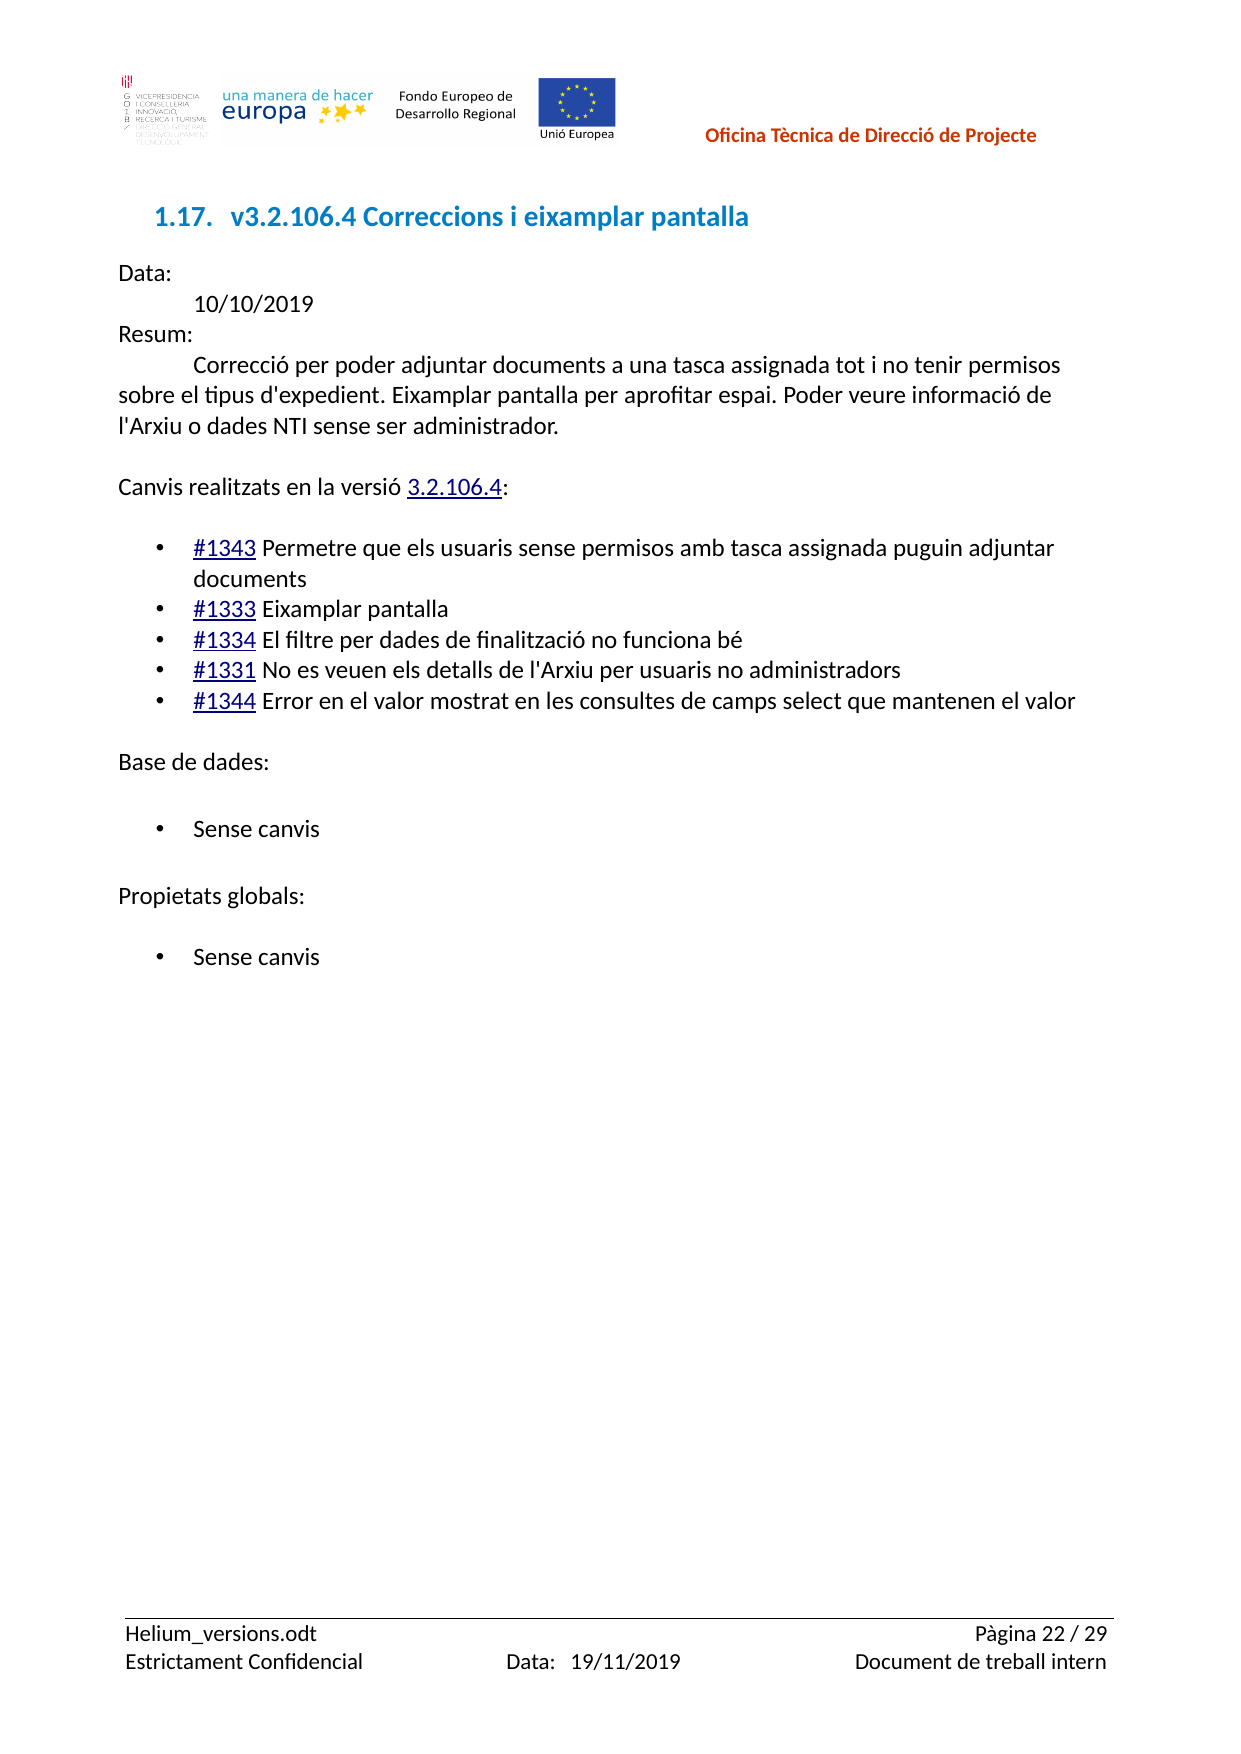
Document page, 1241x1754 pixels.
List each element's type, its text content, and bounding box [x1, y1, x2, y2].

picture [219, 73, 621, 147]
list #1343 Permetre que els usuaris sense permisos amb tasca assignada puguin adjuntar documents [156, 532, 1122, 593]
list #1334 El filtre per dades de finalització no funciona bé [156, 624, 1122, 654]
list #1333 Eixamplar pantalla [156, 593, 1122, 624]
text Resum: [118, 319, 1122, 349]
text 10/10/2019 [118, 288, 1122, 319]
text Correcció per poder adjuntar documents a una tasca assignada tot i no tenir permisos sobre el tipus d'expedient. Eixamplar pantalla per aprofitar espai. Poder veure informació de l'Arxiu o dades NTI sense ser administrador. [118, 349, 1122, 441]
list Sense canvis [156, 941, 1122, 971]
list #1344 Error en el valor mostrat en les consultes de camps select que mantenen el valor [156, 685, 1122, 715]
text Canvis realitzats en la versió 3.2.106.4: [118, 471, 1122, 502]
list #1331 No es veuen els detalls de l'Arxiu per usuaris no administradors [156, 654, 1122, 685]
picture [118, 73, 213, 147]
list Sense canvis [156, 813, 1122, 843]
text Propietats globals: [118, 880, 1122, 910]
subtitle v3.2.106.4 Correccions i eixamplar pantalla [153, 198, 1122, 234]
text Base de dades: [118, 746, 1122, 776]
text Data: [118, 258, 1122, 288]
